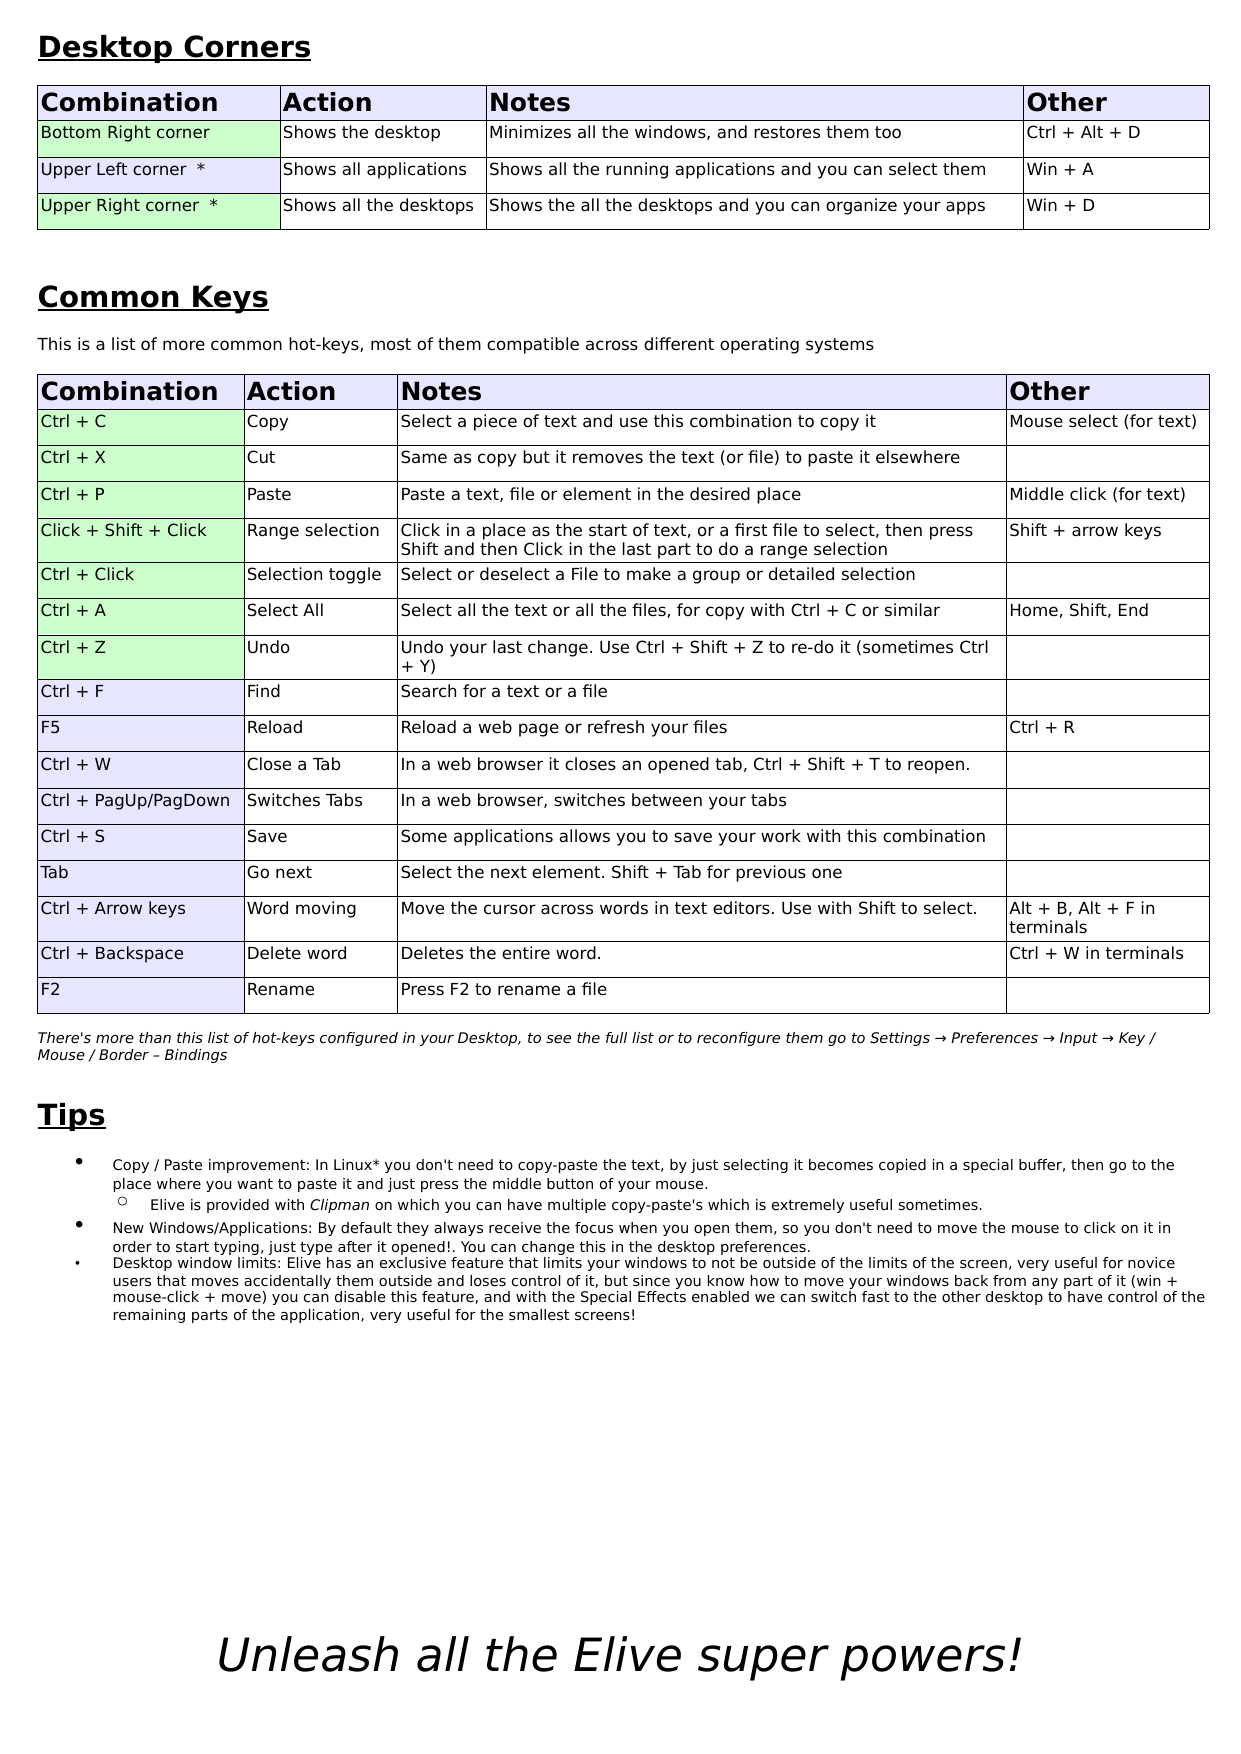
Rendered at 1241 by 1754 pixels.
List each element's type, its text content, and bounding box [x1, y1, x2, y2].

table_cell Win + A [1024, 158, 1209, 193]
table_cell Ctrl + F [38, 680, 244, 715]
table_cell Save [245, 825, 397, 860]
table_cell Close a Tab [245, 752, 397, 788]
table_cell Selection toggle [245, 563, 397, 598]
table_cell Click + Shift + Click [38, 519, 244, 562]
list Elive is provided with Clipman on which you can have multiple copy-paste's which is extremely useful sometimes. [112, 1193, 1209, 1216]
table_cell Select All [245, 599, 397, 634]
table_cell Shows all the running applications and you can select them [487, 158, 1023, 193]
table_cell [1007, 861, 1209, 896]
table_header Other [1007, 375, 1209, 409]
table_header Notes [398, 375, 1006, 409]
table_cell Select a piece of text and use this combination to copy it [398, 410, 1006, 445]
text There's more than this list of hot-keys configured in your Desktop, to see the full list or to reconfigure them go to Settings → Preferences → Input → Key / Mouse / Border – Bindings [37, 1030, 1209, 1064]
table_cell Select or deselect a File to make a group or detailed selection [398, 563, 1006, 598]
table_cell Ctrl + Click [38, 563, 244, 598]
table_cell Ctrl + A [38, 599, 244, 634]
table_cell Mouse select (for text) [1007, 410, 1209, 445]
table_cell Shift + arrow keys [1007, 519, 1209, 562]
table_cell Press F2 to rename a file [398, 978, 1006, 1013]
table_cell Deletes the entire word. [398, 942, 1006, 977]
table_cell Shows all the desktops [281, 194, 486, 229]
table_cell Shows the desktop [281, 121, 486, 157]
table_header Other [1024, 86, 1209, 120]
table_cell Move the cursor across words in text editors. Use with Shift to select. [398, 897, 1006, 941]
table_cell Find [245, 680, 397, 715]
list Desktop window limits: Elive has an exclusive feature that limits your windows to not be outside of the limits of the screen, very useful for novice users that moves accidentally them outside and loses control of it, but since you know how to move your windows back from any part of it (win + mouse-click + move) you can disable this feature, and with the Special Effects enabled we can switch fast to the other desktop to have control of the remaining parts of the application, very useful for the smallest screens! [75, 1255, 1209, 1323]
table_cell Ctrl + X [38, 446, 244, 481]
table_header Action [281, 86, 486, 120]
table_cell Middle click (for text) [1007, 482, 1209, 517]
table_header Combination [38, 375, 244, 409]
list Copy / Paste improvement: In Linux* you don't need to copy-paste the text, by just selecting it becomes copied in a special buffer, then go to the place where you want to paste it and just press the middle button of your mouse. [75, 1153, 1209, 1193]
table_cell [1007, 978, 1209, 1013]
table_cell Ctrl + C [38, 410, 244, 445]
text Unleash all the Elive super powers! [37, 1629, 1209, 1682]
table_cell Go next [245, 861, 397, 896]
table_cell Ctrl + Alt + D [1024, 121, 1209, 157]
table_cell Ctrl + PagUp/PagDown [38, 789, 244, 824]
table_cell Click in a place as the start of text, or a first file to select, then press Shift and then Click in the last part to do a range selection [398, 519, 1006, 562]
table_cell F5 [38, 716, 244, 751]
table_cell Upper Right corner * [38, 194, 280, 229]
text Desktop Corners [37, 30, 1209, 64]
table_cell Ctrl + W [38, 752, 244, 788]
table_cell Bottom Right corner [38, 121, 280, 157]
table_cell Win + D [1024, 194, 1209, 229]
table_cell Reload [245, 716, 397, 751]
table_cell Shows all applications [281, 158, 486, 193]
table_cell Ctrl + Backspace [38, 942, 244, 977]
table_header Notes [487, 86, 1023, 120]
table_cell [1007, 680, 1209, 715]
table_cell In a web browser, switches between your tabs [398, 789, 1006, 824]
table_cell [1007, 446, 1209, 481]
table_cell Delete word [245, 942, 397, 977]
table_cell [1007, 789, 1209, 824]
table_cell Same as copy but it removes the text (or file) to paste it elsewhere [398, 446, 1006, 481]
table_cell Home, Shift, End [1007, 599, 1209, 634]
table_cell Reload a web page or refresh your files [398, 716, 1006, 751]
table_cell Ctrl + R [1007, 716, 1209, 751]
table_cell Ctrl + S [38, 825, 244, 860]
table_cell [1007, 563, 1209, 598]
table_cell Some applications allows you to save your work with this combination [398, 825, 1006, 860]
table_cell Undo [245, 636, 397, 679]
table_cell Ctrl + P [38, 482, 244, 517]
table_cell Paste [245, 482, 397, 517]
text Common Keys [37, 280, 1209, 314]
table_cell Tab [38, 861, 244, 896]
table_cell F2 [38, 978, 244, 1013]
table_cell Range selection [245, 519, 397, 562]
table_cell [1007, 752, 1209, 788]
table_cell Word moving [245, 897, 397, 941]
list New Windows/Applications: By default they always receive the focus when you open them, so you don't need to move the mouse to click on it in order to start typing, just type after it opened!. You can change this in the desktop preferences. [75, 1216, 1209, 1255]
table_cell [1007, 825, 1209, 860]
table_cell Cut [245, 446, 397, 481]
table_cell Rename [245, 978, 397, 1013]
text Tips [37, 1098, 1209, 1132]
table_cell Shows the all the desktops and you can organize your apps [487, 194, 1023, 229]
table_cell Select all the text or all the files, for copy with Ctrl + C or similar [398, 599, 1006, 634]
table_cell Switches Tabs [245, 789, 397, 824]
table_cell Select the next element. Shift + Tab for previous one [398, 861, 1006, 896]
table_header Combination [38, 86, 280, 120]
table_cell Ctrl + Z [38, 636, 244, 679]
text This is a list of more common hot-keys, most of them compatible across different operating systems [37, 335, 1209, 354]
table_cell Search for a text or a file [398, 680, 1006, 715]
table_cell Upper Left corner * [38, 158, 280, 193]
table_cell Ctrl + W in terminals [1007, 942, 1209, 977]
table_cell Ctrl + Arrow keys [38, 897, 244, 941]
table_cell Undo your last change. Use Ctrl + Shift + Z to re-do it (sometimes Ctrl + Y) [398, 636, 1006, 679]
table_cell In a web browser it closes an opened tab, Ctrl + Shift + T to reopen. [398, 752, 1006, 788]
table_cell Minimizes all the windows, and restores them too [487, 121, 1023, 157]
table_header Action [245, 375, 397, 409]
table_cell [1007, 636, 1209, 679]
table_cell Alt + B, Alt + F in terminals [1007, 897, 1209, 941]
table_cell Paste a text, file or element in the desired place [398, 482, 1006, 517]
table_cell Copy [245, 410, 397, 445]
